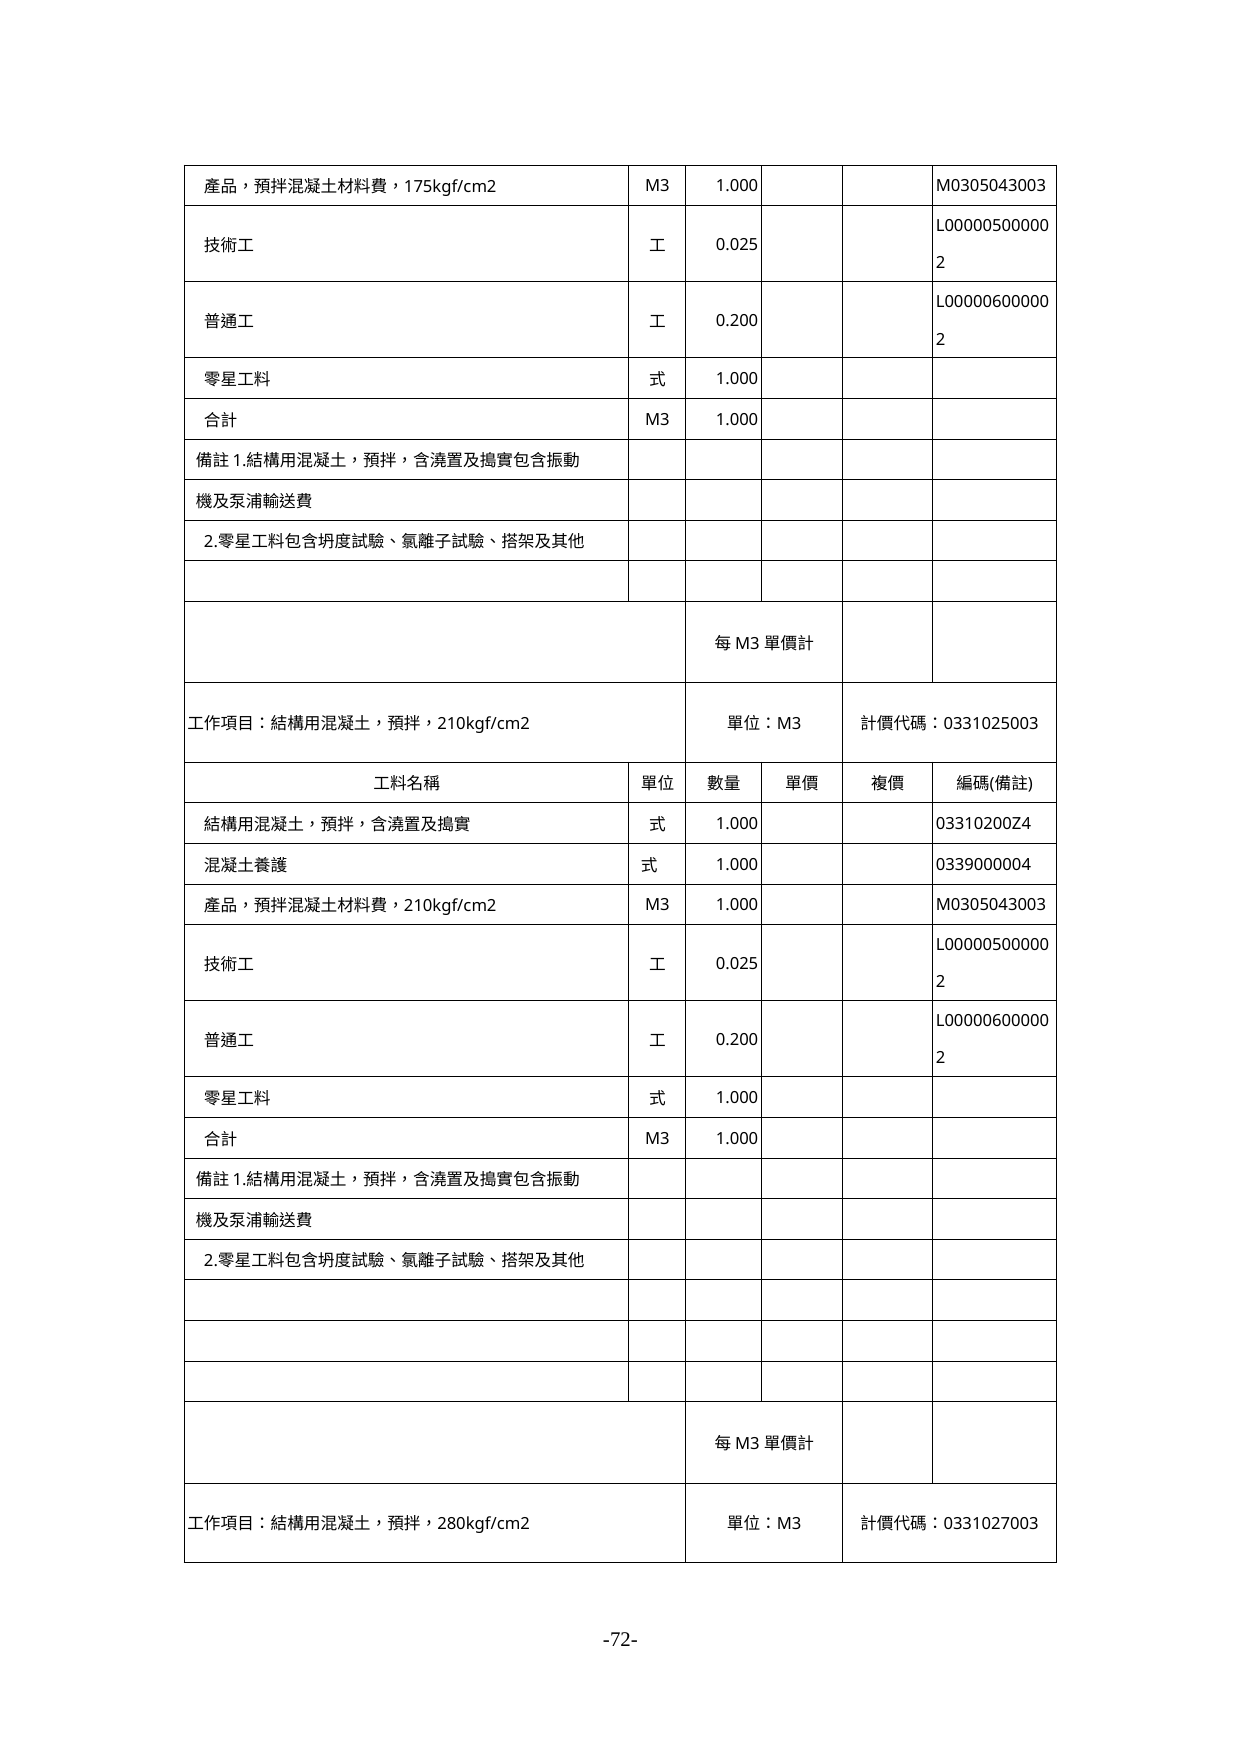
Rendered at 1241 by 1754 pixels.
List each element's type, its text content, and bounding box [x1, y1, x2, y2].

table_cell 2.零星工料包含坍度試驗、氯離子試驗、搭架及其他 [185, 521, 628, 560]
table_cell [185, 1280, 628, 1320]
table_cell [686, 1199, 761, 1239]
table_cell 複價 [843, 763, 932, 802]
table_cell 單價 [762, 763, 842, 802]
table_cell [933, 480, 1056, 520]
table_cell [686, 1159, 761, 1198]
table_cell [686, 1280, 761, 1320]
table_cell 普通工 [185, 1001, 628, 1076]
table_cell [933, 1402, 1056, 1482]
table_cell L000005000002 [933, 206, 1056, 281]
table_cell L000005000002 [933, 925, 1056, 1000]
table_cell 混凝土養護 [185, 844, 628, 883]
table_cell [843, 1077, 932, 1117]
table_cell 2.零星工料包含坍度試驗、氯離子試驗、搭架及其他 [185, 1240, 628, 1279]
table_cell [843, 1321, 932, 1361]
table_cell [843, 844, 932, 883]
table_cell 結構用混凝土，預拌，含澆置及搗實 [185, 803, 628, 843]
table_cell [843, 1362, 932, 1401]
table_cell 1.000 [686, 844, 761, 883]
table_cell 每 M3 單價計 [686, 602, 842, 682]
table_cell 工作項目：結構用混凝土，預拌，280kgf/cm2 [185, 1484, 685, 1562]
table_cell 工 [629, 925, 685, 1000]
table_cell M3 [629, 166, 685, 205]
table_cell 1.000 [686, 1077, 761, 1117]
table_cell [686, 1321, 761, 1361]
table_cell [843, 1240, 932, 1279]
table_cell [843, 521, 932, 560]
table_cell [686, 521, 761, 560]
table_cell 1.000 [686, 166, 761, 205]
table_cell [933, 561, 1056, 601]
table_cell 技術工 [185, 925, 628, 1000]
table_cell [933, 1118, 1056, 1157]
table_cell [933, 358, 1056, 398]
table_cell 合計 [185, 1118, 628, 1157]
table_cell 備註1.結構用混凝土，預拌，含澆置及搗實包含振動 [185, 440, 628, 479]
table_cell 機及泵浦輸送費 [185, 1199, 628, 1239]
table_cell [762, 1077, 842, 1117]
table_cell [185, 561, 628, 601]
table_cell 數量 [686, 763, 761, 802]
table_cell 單位：M3 [686, 1484, 842, 1562]
table_cell [762, 885, 842, 924]
table_cell 工料名稱 [185, 763, 628, 802]
table_cell 每 M3 單價計 [686, 1402, 842, 1482]
table_cell [185, 1321, 628, 1361]
table_cell 單位 [629, 763, 685, 802]
table_cell 產品，預拌混凝土材料費，175kgf/cm2 [185, 166, 628, 205]
table_cell 單位：M3 [686, 683, 842, 762]
table_cell [686, 480, 761, 520]
table_cell [843, 602, 932, 682]
table_cell [843, 803, 932, 843]
table_cell 工 [629, 1001, 685, 1076]
table_cell 0.025 [686, 925, 761, 1000]
table_cell [686, 440, 761, 479]
table_cell [762, 480, 842, 520]
table_cell [629, 440, 685, 479]
table_cell [762, 1118, 842, 1157]
table_cell [843, 166, 932, 205]
table_cell [185, 1442, 685, 1482]
table_cell [933, 399, 1056, 438]
table_cell [762, 844, 842, 883]
table_cell [686, 1362, 761, 1401]
table_cell [762, 282, 842, 357]
table_cell [762, 925, 842, 1000]
table_cell [629, 1199, 685, 1239]
table_cell [843, 1199, 932, 1239]
table_cell M0305043003 [933, 166, 1056, 205]
table_cell [185, 602, 685, 642]
table_cell [762, 440, 842, 479]
table_cell 式 [629, 358, 685, 398]
table_cell 1.000 [686, 1118, 761, 1157]
table_cell [686, 1240, 761, 1279]
table_cell [629, 561, 685, 601]
table_cell 機及泵浦輸送費 [185, 480, 628, 520]
table_cell 1.000 [686, 803, 761, 843]
table_cell [933, 521, 1056, 560]
table_cell [762, 1159, 842, 1198]
table_cell 普通工 [185, 282, 628, 357]
table_cell L000006000002 [933, 1001, 1056, 1076]
table_cell L000006000002 [933, 282, 1056, 357]
table_cell [933, 1321, 1056, 1361]
table_cell [843, 1280, 932, 1320]
table_cell 備註1.結構用混凝土，預拌，含澆置及搗實包含振動 [185, 1159, 628, 1198]
table_cell 0339000004 [933, 844, 1056, 883]
table_cell 式 [629, 803, 685, 843]
table_cell 1.000 [686, 885, 761, 924]
table_cell 1.000 [686, 399, 761, 438]
table_cell M3 [629, 399, 685, 438]
table_cell 03310200Z4 [933, 803, 1056, 843]
table_cell [843, 1001, 932, 1076]
table_cell M3 [629, 885, 685, 924]
table_cell [762, 358, 842, 398]
table_cell 1.000 [686, 358, 761, 398]
table_cell [629, 1280, 685, 1320]
table_cell [933, 440, 1056, 479]
table_cell [185, 1402, 685, 1442]
table_cell 0.200 [686, 282, 761, 357]
table_cell [933, 602, 1056, 682]
table_cell [629, 521, 685, 560]
table_cell [686, 561, 761, 601]
table_cell 合計 [185, 399, 628, 438]
table_cell [762, 166, 842, 205]
table_cell [762, 1362, 842, 1401]
table_cell 零星工料 [185, 358, 628, 398]
table_cell M0305043003 [933, 885, 1056, 924]
table_cell 工 [629, 282, 685, 357]
table_cell [843, 1402, 932, 1482]
table_cell [843, 282, 932, 357]
table_cell 零星工料 [185, 1077, 628, 1117]
table_cell [843, 206, 932, 281]
table_cell [933, 1077, 1056, 1117]
table_cell [843, 925, 932, 1000]
table_cell [629, 1362, 685, 1401]
table_cell M3 [629, 1118, 685, 1157]
table_cell 編碼(備註) [933, 763, 1056, 802]
table_cell [933, 1240, 1056, 1279]
table_cell [762, 1240, 842, 1279]
table_cell [843, 399, 932, 438]
table_cell 式 [629, 1077, 685, 1117]
table_cell [843, 358, 932, 398]
table_cell [762, 1280, 842, 1320]
table_cell [185, 642, 685, 682]
table_cell 0.200 [686, 1001, 761, 1076]
table_cell [629, 1240, 685, 1279]
table_cell [843, 480, 932, 520]
table_cell [629, 1321, 685, 1361]
table_cell [762, 206, 842, 281]
table_cell [629, 480, 685, 520]
table_cell [762, 521, 842, 560]
table_cell [762, 561, 842, 601]
table_cell 0.025 [686, 206, 761, 281]
table_cell [762, 1199, 842, 1239]
table_cell 產品，預拌混凝土材料費，210kgf/cm2 [185, 885, 628, 924]
table_cell [843, 1118, 932, 1157]
table_cell [843, 440, 932, 479]
table_cell [933, 1362, 1056, 1401]
table_cell 式 [629, 844, 685, 883]
table_cell [762, 1321, 842, 1361]
table_cell 工 [629, 206, 685, 281]
table_cell 技術工 [185, 206, 628, 281]
table_cell [843, 885, 932, 924]
table_cell [185, 1362, 628, 1401]
table_cell [933, 1280, 1056, 1320]
table_cell [843, 561, 932, 601]
table_cell [762, 399, 842, 438]
table_cell [843, 1159, 932, 1198]
table_cell [629, 1159, 685, 1198]
table_cell [933, 1199, 1056, 1239]
table_cell [762, 803, 842, 843]
table_cell 工作項目：結構用混凝土，預拌，210kgf/cm2 [185, 683, 685, 762]
table_cell [933, 1159, 1056, 1198]
table_cell 計價代碼：0331025003 [843, 683, 1056, 762]
table_cell 計價代碼：0331027003 [843, 1484, 1056, 1562]
table_cell [762, 1001, 842, 1076]
